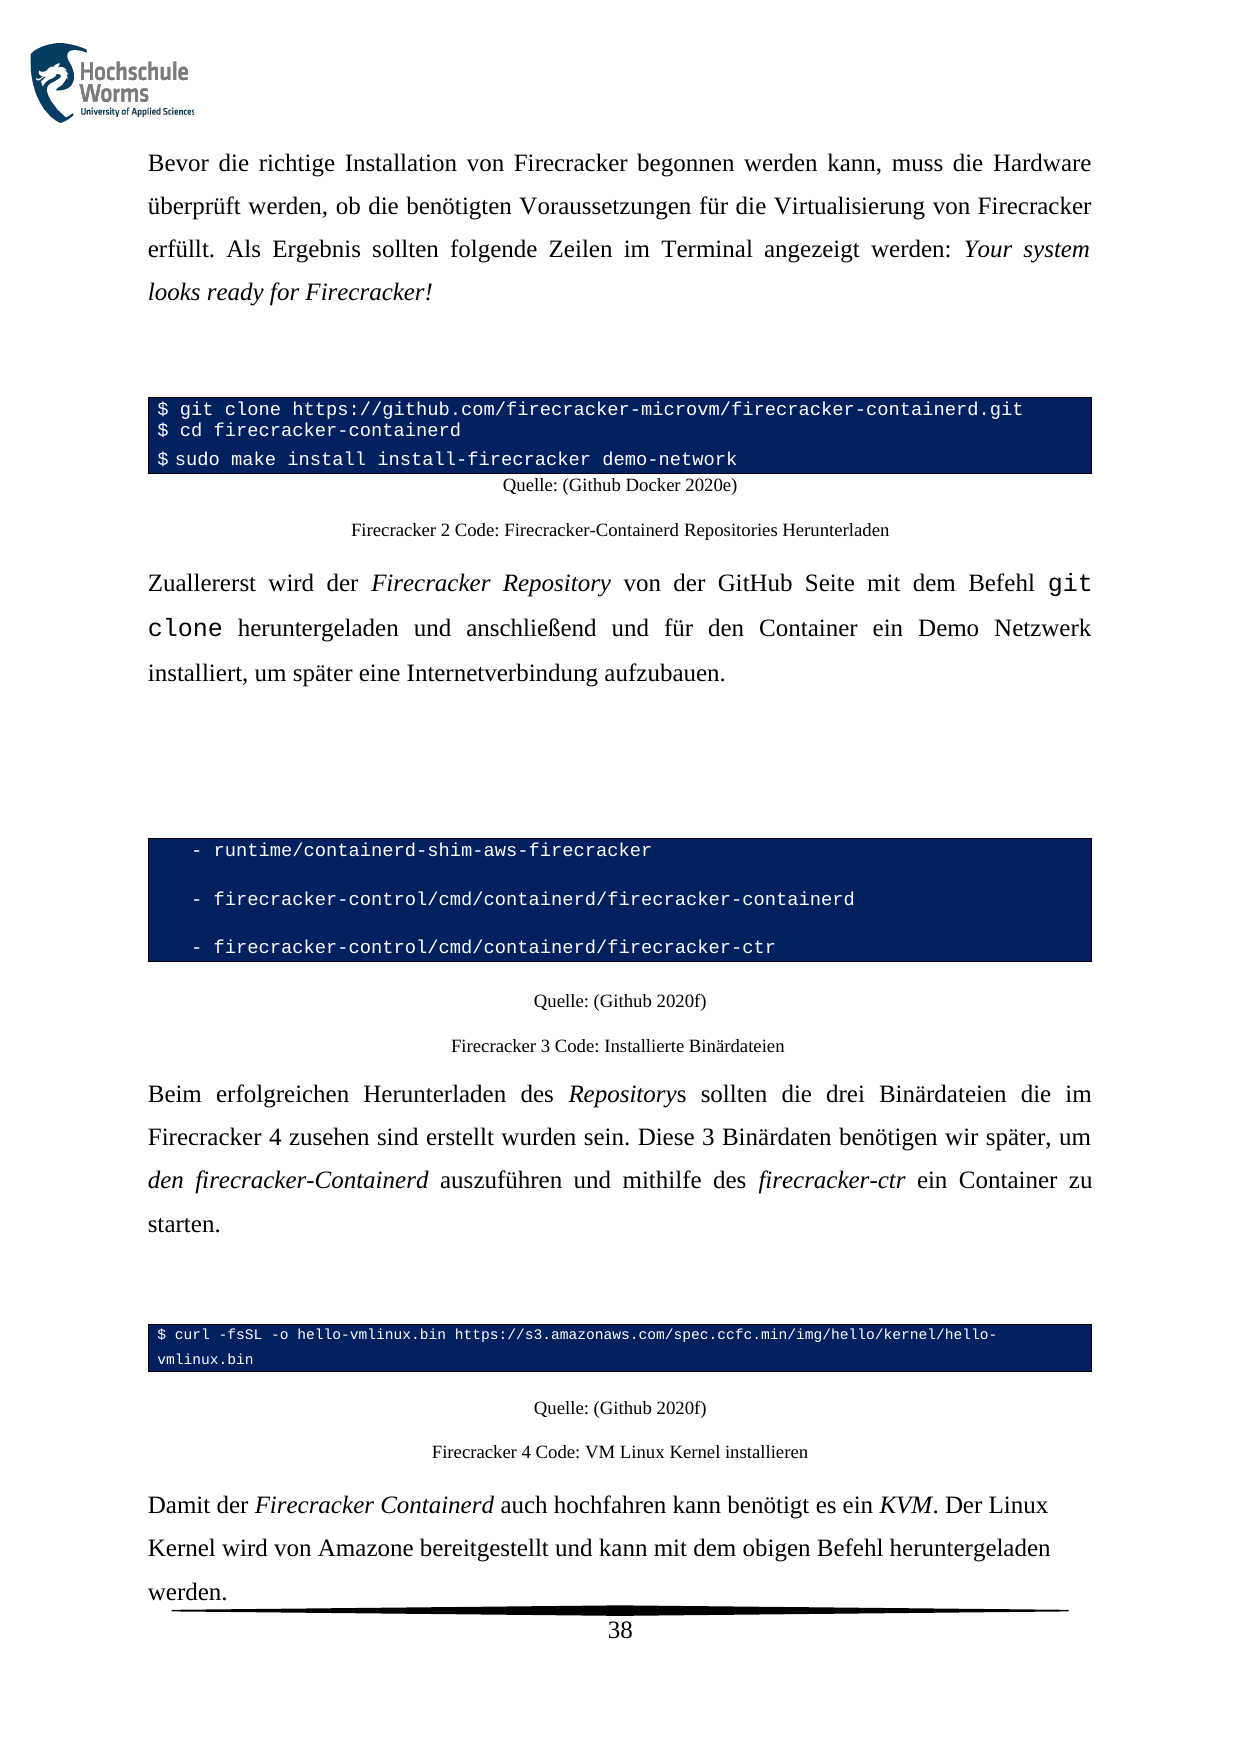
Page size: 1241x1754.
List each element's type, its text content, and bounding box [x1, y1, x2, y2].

text Quelle: (Github 2020f) [148, 990, 1092, 1011]
text Firecracker 4 Code: VM Linux Kernel installieren [148, 1441, 1092, 1463]
text Zuallererst wird der Firecracker Repository von der GitHub Seite mit dem Befehl git clone heruntergeladen und anschließend und für den Container ein Demo Netzwerk installiert, um später eine Internetverbindung aufzubauen. [148, 568, 1092, 687]
text Damit der Firecracker Containerd auch hochfahren kann benötigt es ein KVM. Der Linux Kernel wird von Amazone bereitgestellt und kann mit dem obigen Befehl heruntergeladen werden. [148, 1490, 1092, 1605]
text - firecracker-control/cmd/containerd/firecracker-ctr [149, 935, 1091, 961]
text Quelle: (Github 2020f) [148, 1397, 1092, 1418]
text $ curl -fsSL -o hello-vmlinux.bin https://s3.amazonaws.com/spec.ccfc.min/img/hello/kernel/hello-vmlinux.bin [149, 1325, 1091, 1371]
text $ cd firecracker-containerd [149, 418, 1091, 439]
text $ git clone https://github.com/firecracker-microvm/firecracker-containerd.git [149, 398, 1091, 418]
text - runtime/containerd-shim-aws-firecracker [149, 839, 1091, 862]
text Bevor die richtige Installation von Firecracker begonnen werden kann, muss die Hardware überprüft werden, ob die benötigten Voraussetzungen für die Virtualisierung von Firecracker erfüllt. Als Ergebnis sollten folgende Zeilen im Terminal angezeigt werden: Your system looks ready for Firecracker! [148, 148, 1092, 306]
text Firecracker 3 Code: Installierte Binärdateien [148, 1034, 1092, 1056]
text $ sudo make install install-firecracker demo-network [149, 439, 1091, 473]
text Beim erfolgreichen Herunterladen des Repositorys sollten die drei Binärdateien die im Firecracker 4 zusehen sind erstellt wurden sein. Diese 3 Binärdaten benötigen wir später, um den firecracker-Containerd auszuführen und mithilfe des firecracker-ctr ein Container zu starten. [148, 1079, 1092, 1237]
text Firecracker 2 Code: Firecracker-Containerd Repositories Herunterladen [148, 519, 1092, 541]
text Quelle: (Github Docker 2020e) [148, 474, 1092, 496]
text - firecracker-control/cmd/containerd/firecracker-containerd [149, 886, 1091, 911]
